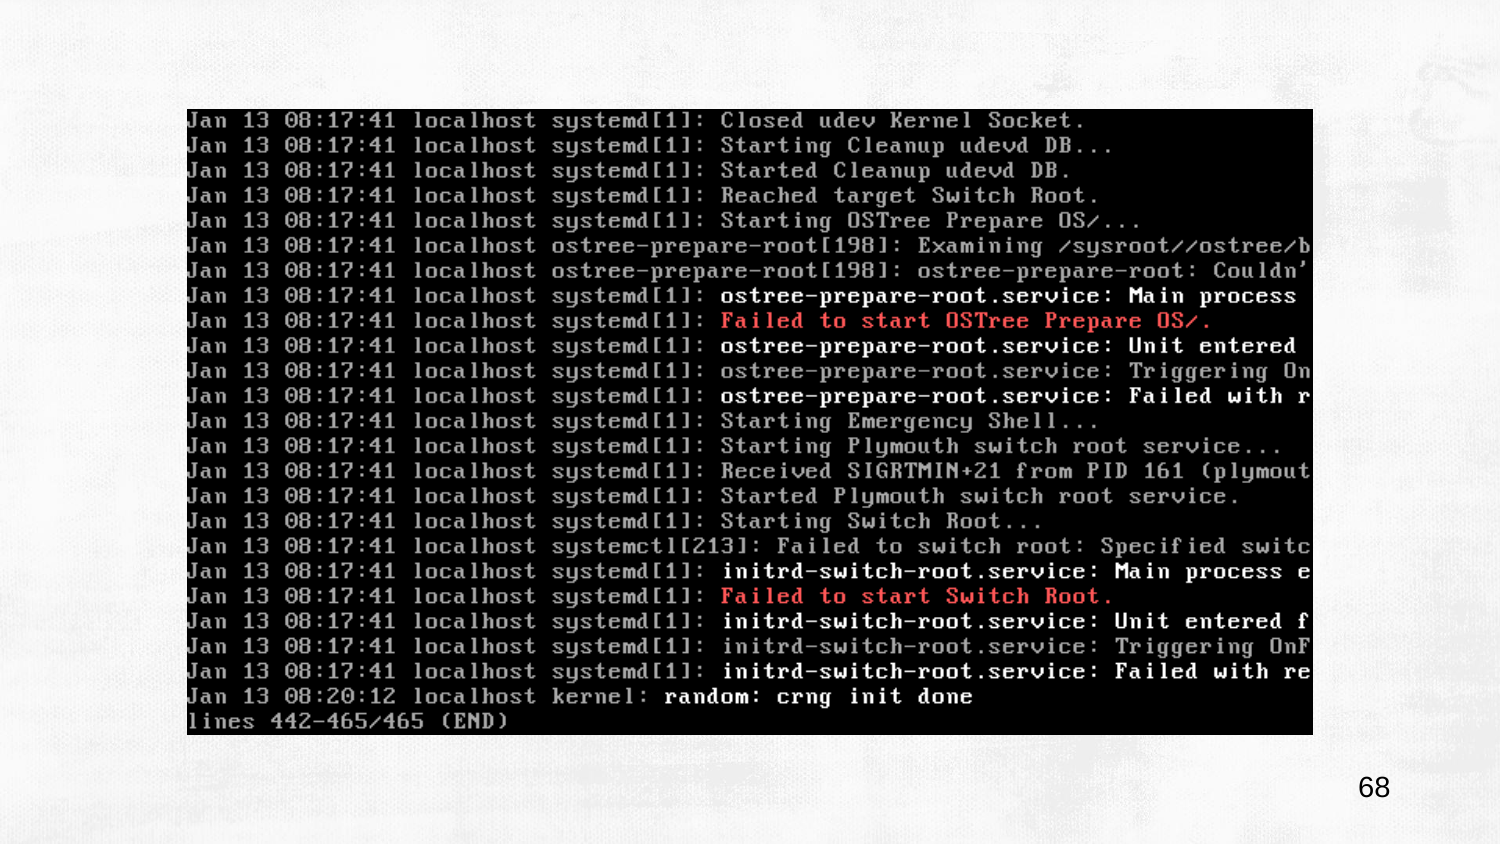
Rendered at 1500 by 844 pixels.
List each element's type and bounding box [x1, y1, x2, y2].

picture [0, 0, 1500, 844]
slide_number [1343, 753, 1434, 818]
title [67, 86, 1388, 762]
